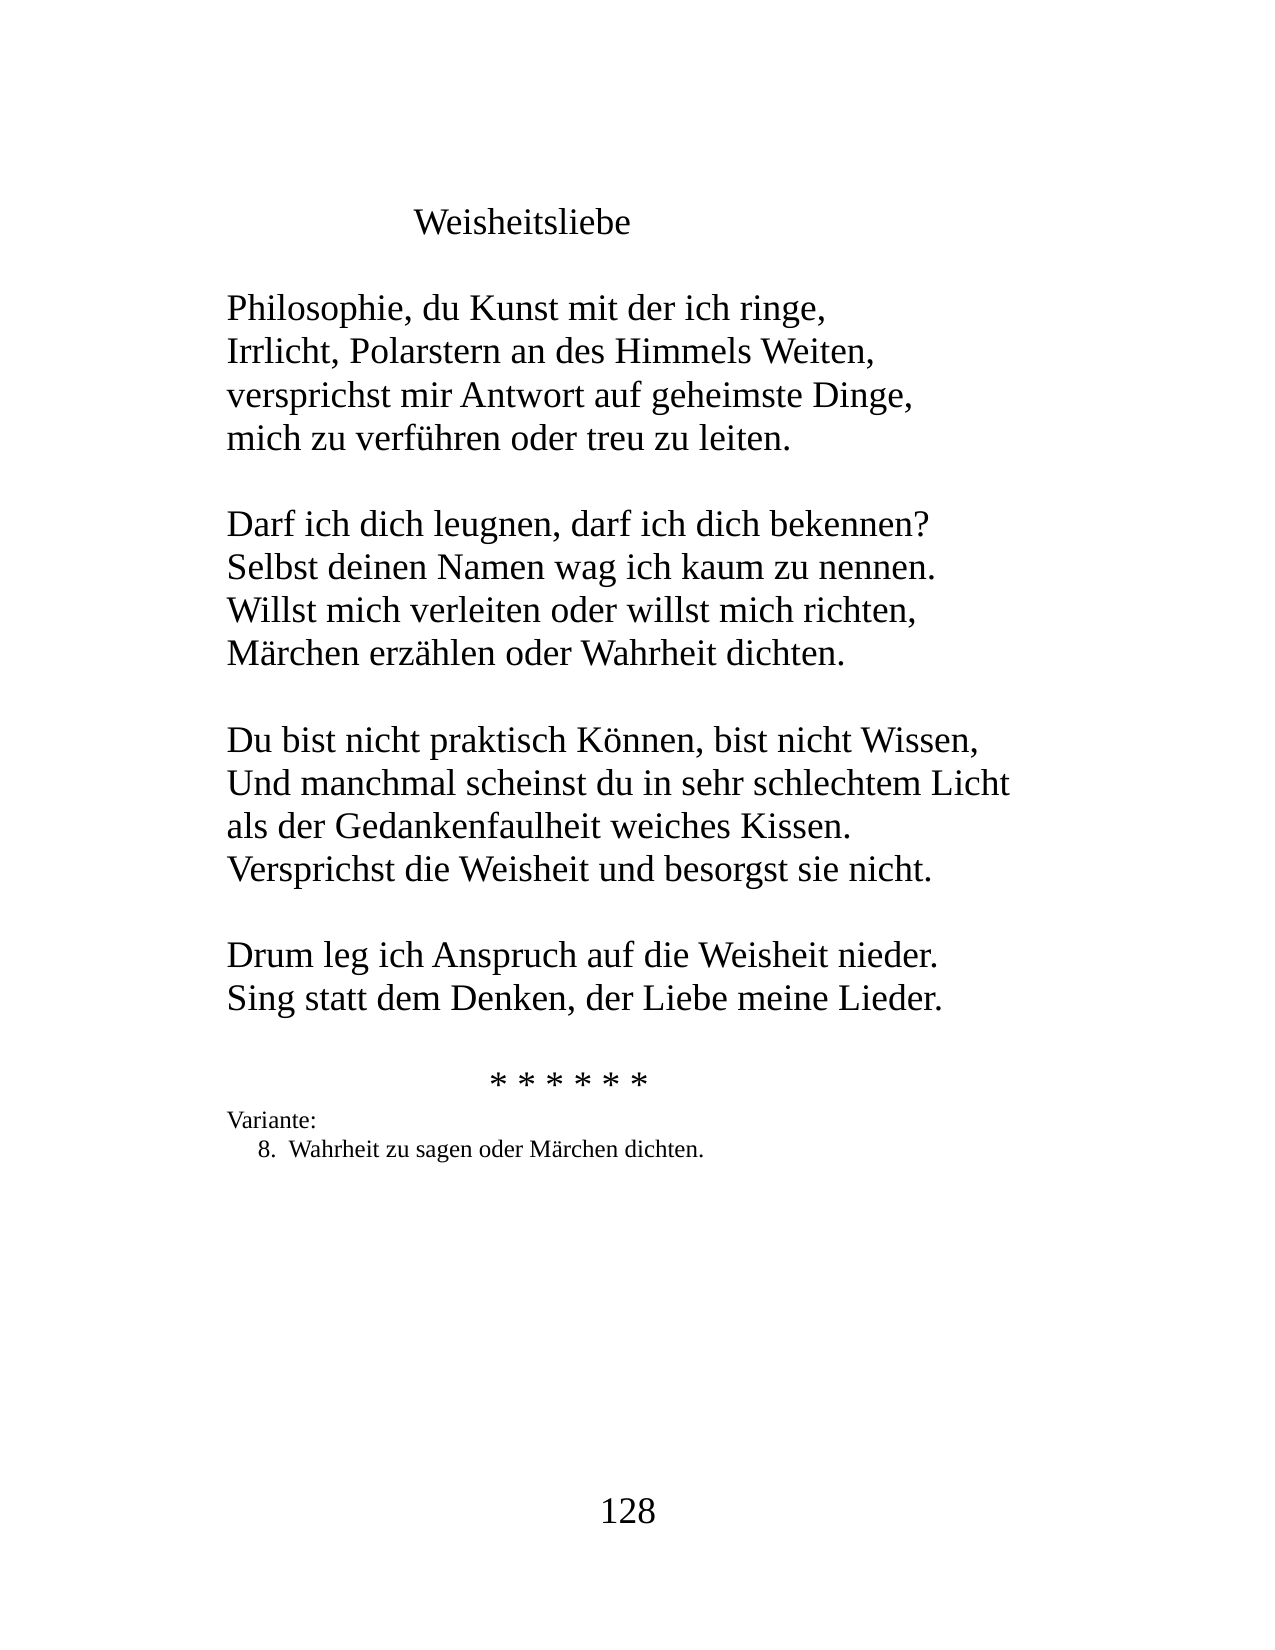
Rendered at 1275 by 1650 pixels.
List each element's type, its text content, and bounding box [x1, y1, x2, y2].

text Märchen erzählen oder Wahrheit dichten. [226, 631, 1157, 674]
text Irrlicht, Polarstern an des Himmels Weiten, [226, 329, 1157, 372]
text als der Gedankenfaulheit weiches Kissen. [226, 803, 1157, 846]
text mich zu verführen oder treu zu leiten. [226, 415, 1157, 458]
text Willst mich verleiten oder willst mich richten, [226, 588, 1157, 631]
text * * * * * * [226, 1062, 1157, 1105]
text Darf ich dich leugnen, darf ich dich bekennen? [226, 501, 1157, 544]
text Selbst deinen Namen wag ich kaum zu nennen. [226, 544, 1157, 588]
text Versprichst die Weisheit und besorgst sie nicht. [226, 846, 1157, 889]
text Und manchmal scheinst du in sehr schlechtem Licht [226, 760, 1157, 803]
text Sing statt dem Denken, der Liebe meine Lieder. [226, 976, 1157, 1019]
text Weisheitsliebe [226, 199, 1157, 243]
text versprichst mir Antwort auf geheimste Dinge, [226, 372, 1157, 415]
text 8. Wahrheit zu sagen oder Märchen dichten. [226, 1134, 1157, 1163]
text Du bist nicht praktisch Können, bist nicht Wissen, [226, 717, 1157, 760]
text Variante: [226, 1105, 1157, 1134]
text Drum leg ich Anspruch auf die Weisheit nieder. [226, 933, 1157, 976]
text Philosophie, du Kunst mit der ich ringe, [226, 286, 1157, 329]
